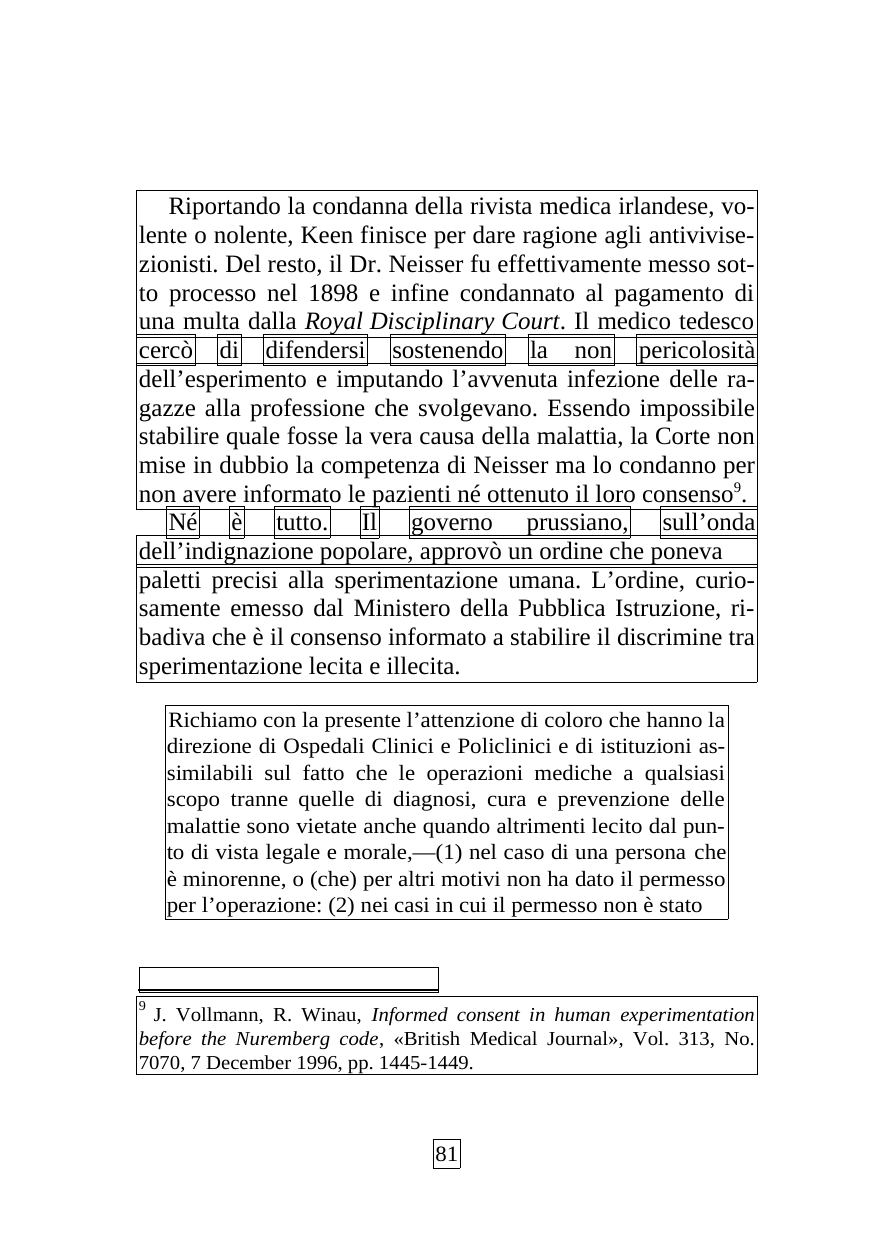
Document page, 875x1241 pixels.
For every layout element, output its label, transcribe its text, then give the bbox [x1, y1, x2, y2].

text Riportando la condanna della rivista medica irlandese, vo- lente o nolente, Keen finisce per dare ragione agli antivivise- zionisti. Del resto, il Dr. Neisser fu effettivamente messo sot- to processo nel 1898 e infine condannato al pagamento di una multa dalla Royal Disciplinary Court. Il medico tedesco [139, 191, 755, 335]
text sostenendo [392, 335, 505, 363]
text dell’indignazione popolare, approvò un ordine che poneva [139, 536, 757, 564]
text 9 J. Vollmann, R. Winau, Informed consent in human experimentation before the Nuremberg code, «British Medical Journal», Vol. 313, No. 7070, 7 December 1996, pp. 1445-1449. [139, 998, 755, 1074]
text paletti precisi alla sperimentazione umana. L’ordine, curio- samente emesso dal Ministero della Pubblica Istruzione, ri- badiva che è il consenso informato a stabilire il discrimine tra sperimentazione lecita e illecita. [139, 565, 755, 680]
text tutto. [276, 507, 330, 535]
text di [219, 335, 241, 363]
text governo prussiano, [411, 507, 630, 535]
text dell’esperimento e imputando l’avvenuta infezione delle ra- gazze alla professione che svolgevano. Essendo impossibile stabilire quale fosse la vera causa della malattia, la Corte non mise in dubbio la competenza di Neisser ma lo condanno per non avere informato le pazienti né ottenuto il loro consenso9. [139, 364, 755, 508]
text cercò [139, 335, 194, 363]
text difendersi [265, 335, 367, 363]
text Né [168, 507, 199, 535]
text Il [362, 507, 379, 535]
text la non [530, 335, 614, 363]
text Richiamo con la presente l’attenzione di coloro che hanno la direzione di Ospedali Clinici e Policlinici e di istituzioni as- similabili sul fatto che le operazioni mediche a qualsiasi scopo tranne quelle di diagnosi, cura e prevenzione delle malattie sono vietate anche quando altrimenti lecito dal pun- to di vista legale e morale,—(1) nel caso di una persona che è minorenne, o (che) per altri motivi non ha dato il permesso per l’operazione: (2) nei casi in cui il permesso non è stato [167, 707, 726, 917]
text è [231, 507, 244, 535]
text 81 [435, 1141, 460, 1166]
text sull’onda [662, 507, 757, 535]
text pericolosità [639, 335, 757, 363]
